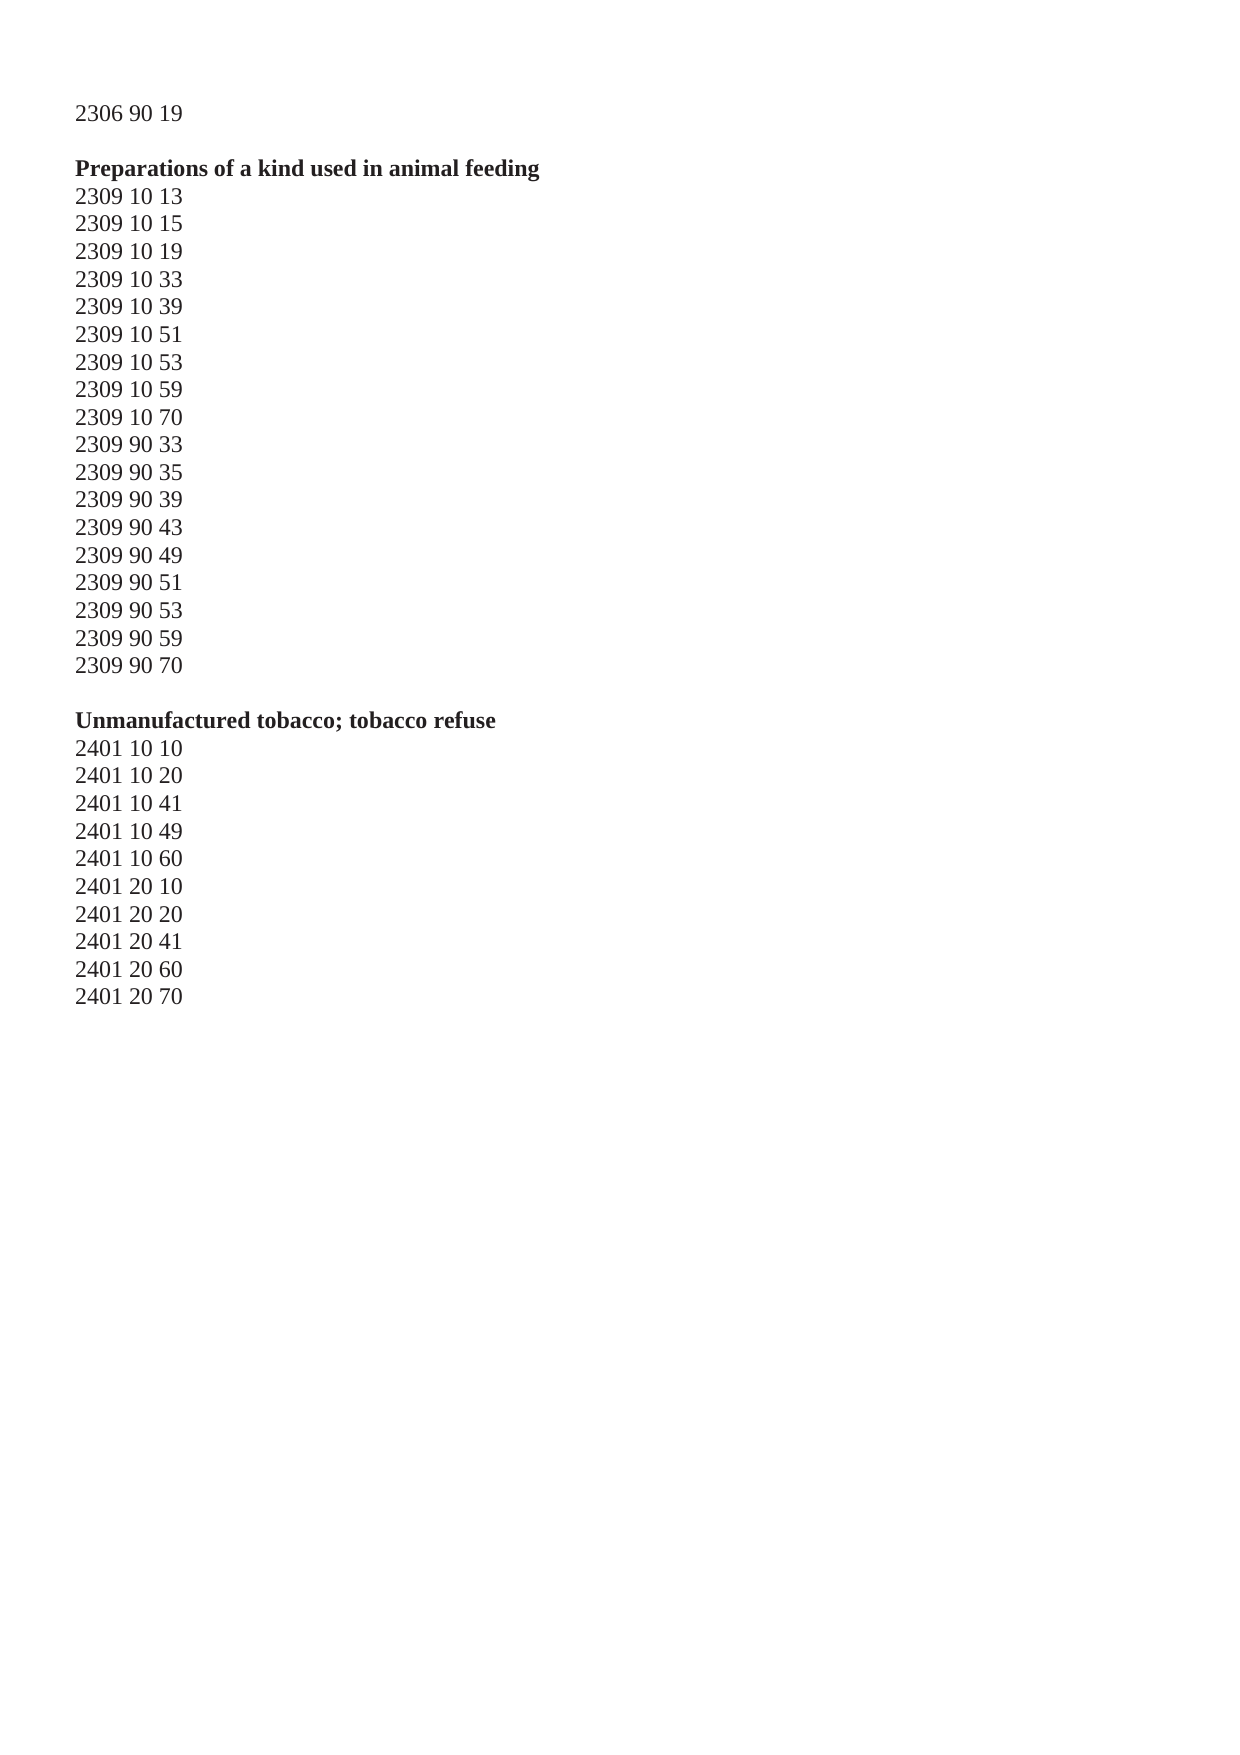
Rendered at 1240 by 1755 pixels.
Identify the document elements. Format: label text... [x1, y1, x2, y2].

text 2309 10 33 [75, 265, 1164, 292]
text 2309 90 51 [75, 568, 1164, 596]
text 2401 20 60 [75, 955, 1164, 982]
text 2309 90 49 [75, 541, 1164, 568]
text 2401 10 41 [75, 789, 1164, 817]
text 2401 20 70 [75, 982, 1164, 1010]
text 2309 90 33 [75, 430, 1164, 458]
text 2309 90 43 [75, 513, 1164, 541]
text 2309 10 59 [75, 375, 1164, 403]
text 2309 10 51 [75, 320, 1164, 347]
text 2309 10 15 [75, 209, 1164, 237]
text 2401 10 49 [75, 817, 1164, 844]
text 2309 90 59 [75, 623, 1164, 651]
text 2309 90 70 [75, 651, 1164, 679]
text 2309 10 70 [75, 403, 1164, 430]
text 2401 20 41 [75, 927, 1164, 955]
text Unmanufactured tobacco; tobacco refuse [75, 706, 1164, 734]
text Preparations of a kind used in animal feeding [75, 154, 1164, 182]
text 2309 90 53 [75, 596, 1164, 623]
text 2309 10 39 [75, 292, 1164, 320]
text 2309 10 53 [75, 347, 1164, 375]
text 2309 10 13 [75, 182, 1164, 209]
text 2306 90 19 [75, 99, 1164, 127]
text 2401 10 20 [75, 762, 1164, 789]
text 2309 10 19 [75, 237, 1164, 265]
text 2401 20 20 [75, 899, 1164, 927]
text 2401 10 60 [75, 844, 1164, 872]
text 2309 90 35 [75, 458, 1164, 486]
text 2401 20 10 [75, 872, 1164, 899]
text 2309 90 39 [75, 486, 1164, 513]
text 2401 10 10 [75, 734, 1164, 762]
